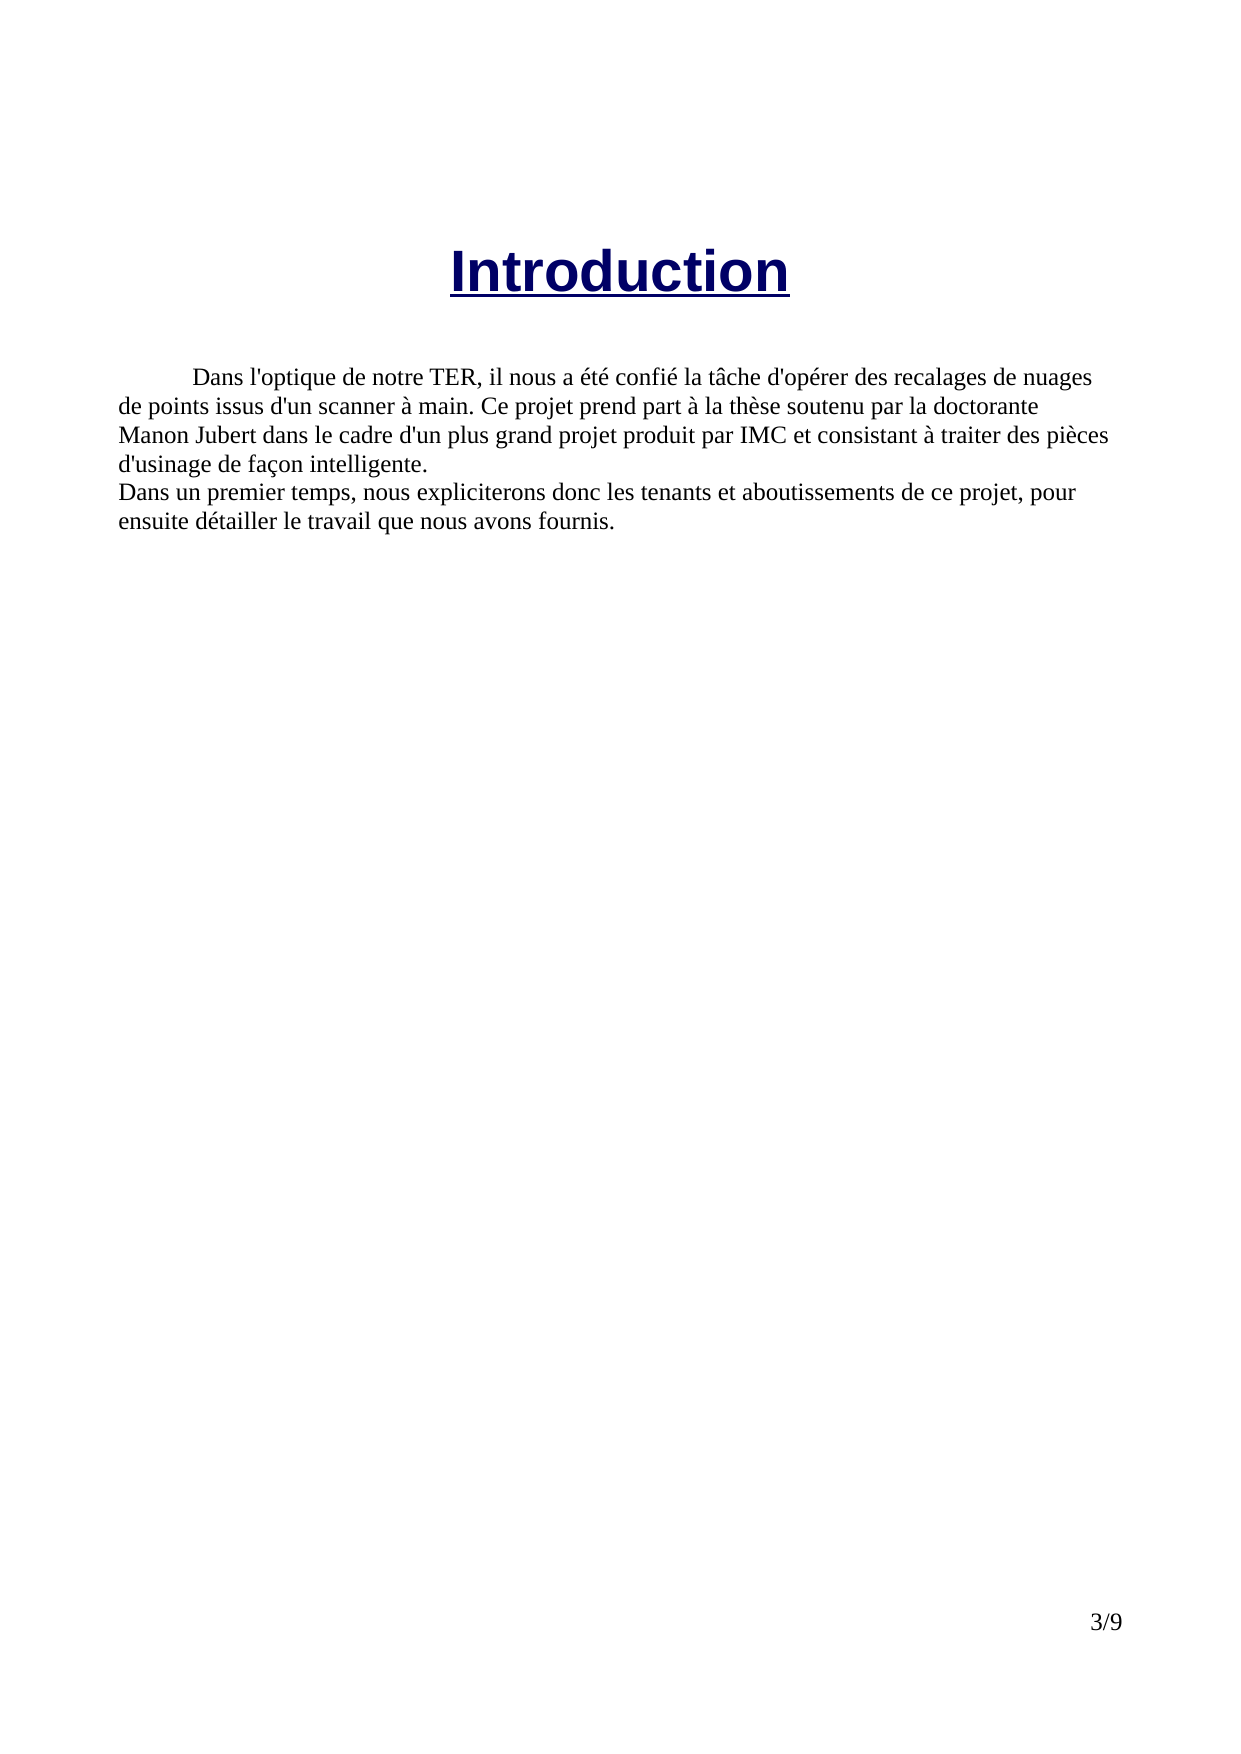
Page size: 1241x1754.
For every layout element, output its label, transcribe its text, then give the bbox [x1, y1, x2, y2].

text Dans l'optique de notre TER, il nous a été confié la tâche d'opérer des recalages de nuages de points issus d'un scanner à main. Ce projet prend part à la thèse soutenu par la doctorante Manon Jubert dans le cadre d'un plus grand projet produit par IMC et consistant à traiter des pièces d'usinage de façon intelligente. Dans un premier temps, nous expliciterons donc les tenants et aboutissements de ce projet, pour ensuite détailler le travail que nous avons fournis. [118, 362, 1122, 535]
subtitle Introduction [118, 236, 1122, 303]
